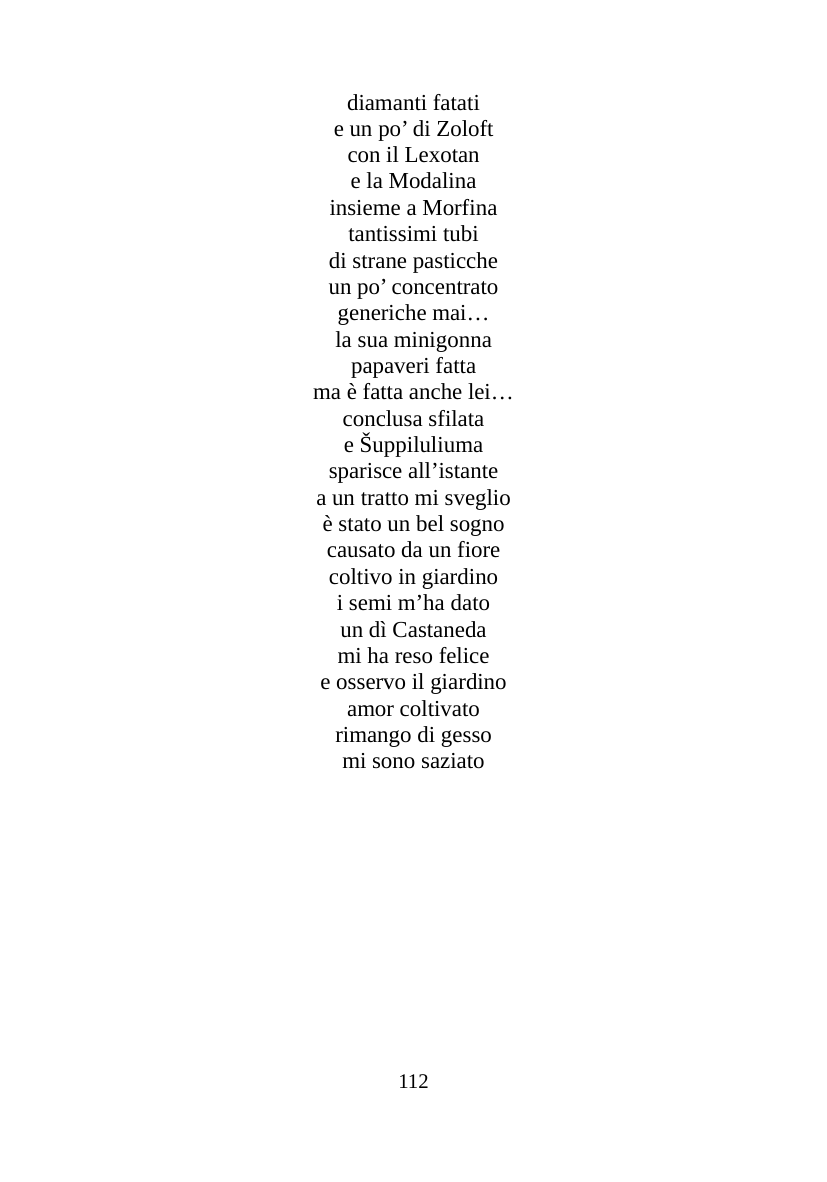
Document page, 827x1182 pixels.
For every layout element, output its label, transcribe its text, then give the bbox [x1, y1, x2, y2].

text un po’ concentrato [88, 273, 738, 299]
text insieme a Morfina [88, 194, 738, 220]
text e Šuppiluliuma [88, 431, 738, 457]
text ma è fatta anche lei… [88, 378, 738, 405]
text e un po’ di Zoloft [88, 115, 738, 141]
text di strane pasticche [88, 247, 738, 273]
text diamanti fatati [88, 88, 738, 115]
text a un tratto mi sveglio [88, 484, 738, 510]
text causato da un fiore [88, 537, 738, 563]
text un dì Castaneda [88, 616, 738, 642]
text mi ha reso felice [88, 642, 738, 668]
text mi sono saziato [88, 747, 738, 774]
text coltivo in giardino [88, 563, 738, 589]
text sparisce all’istante [88, 457, 738, 484]
text e osservo il giardino [88, 668, 738, 695]
text tantissimi tubi [88, 220, 738, 247]
text generiche mai… [88, 299, 738, 326]
text papaveri fatta [88, 352, 738, 378]
text con il Lexotan [88, 141, 738, 168]
text è stato un bel sogno [88, 510, 738, 537]
text rimango di gesso [88, 721, 738, 747]
text amor coltivato [88, 695, 738, 721]
text e la Modalina [88, 168, 738, 194]
text conclusa sfilata [88, 405, 738, 431]
text i semi m’ha dato [88, 589, 738, 616]
text la sua minigonna [88, 326, 738, 352]
